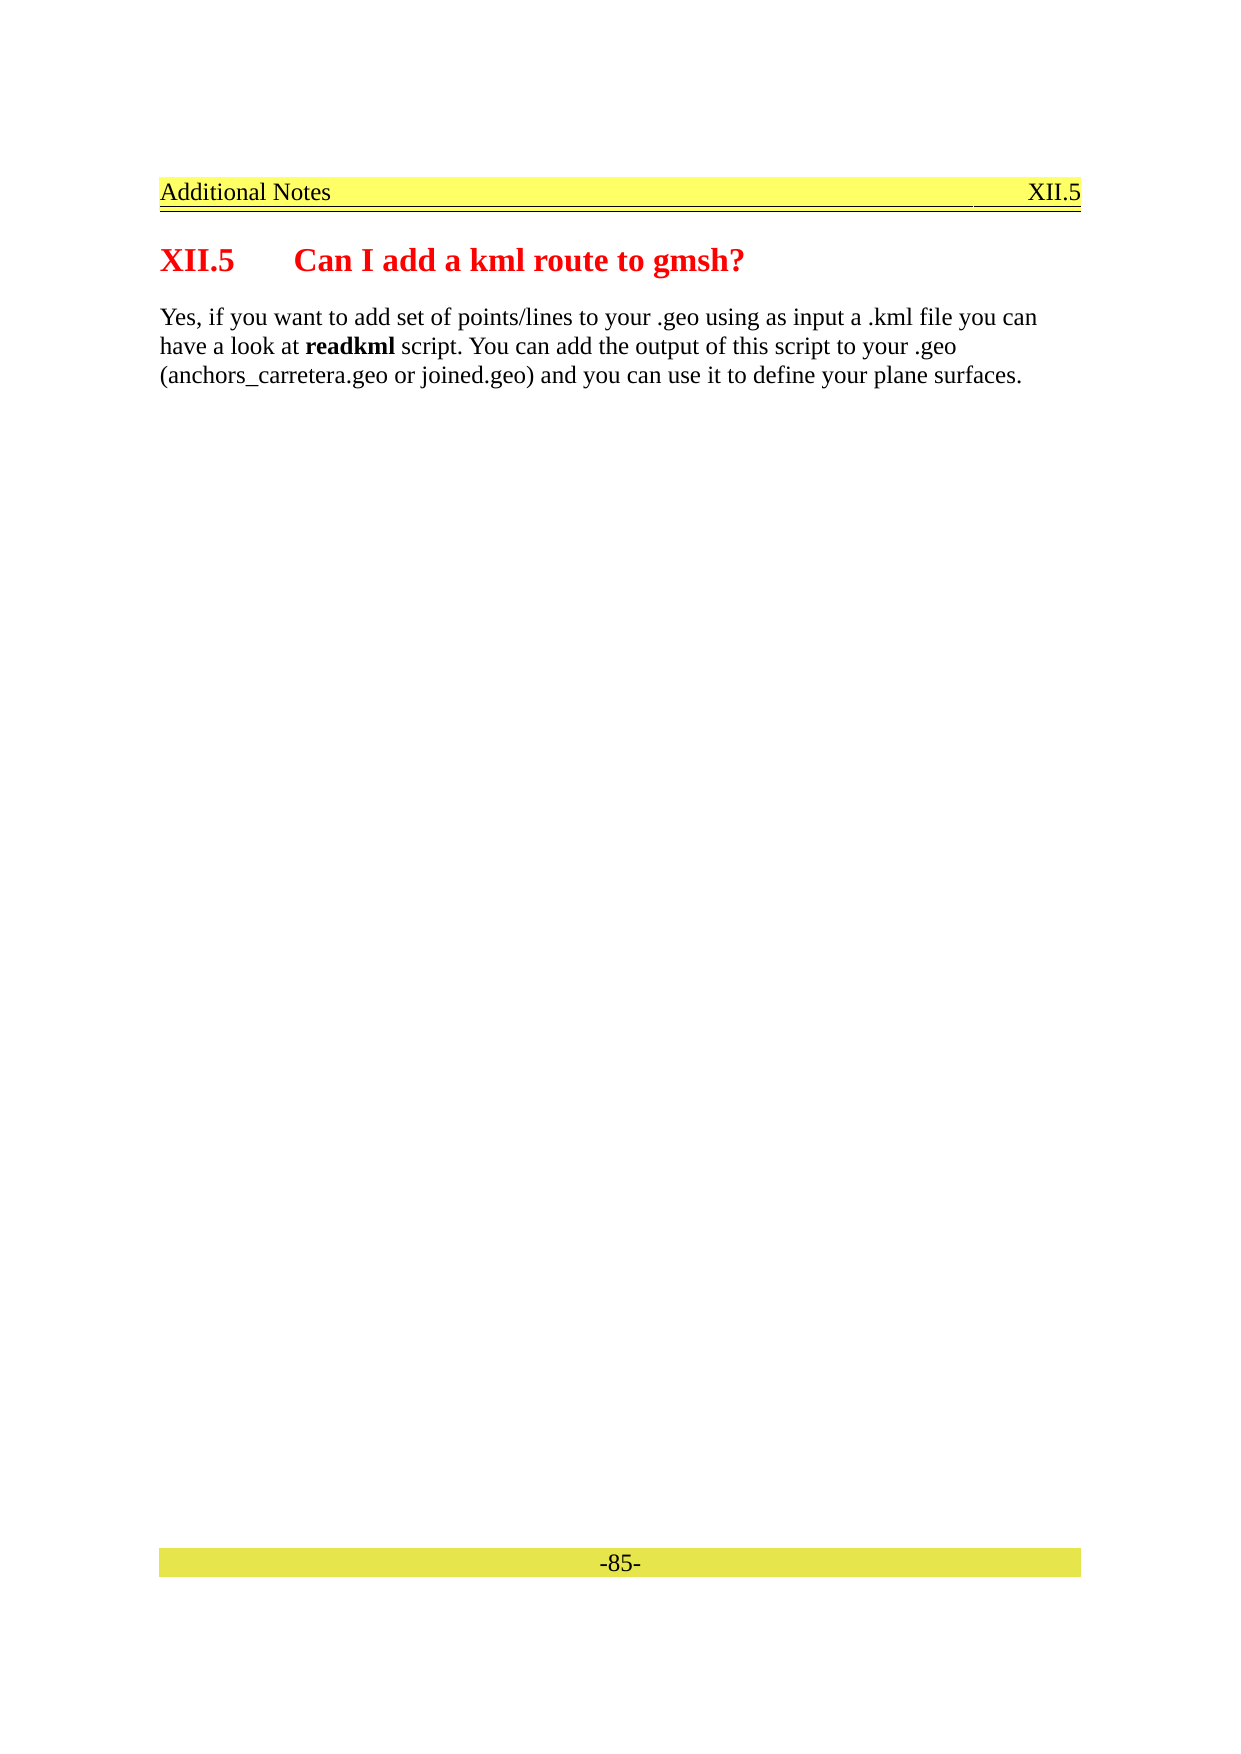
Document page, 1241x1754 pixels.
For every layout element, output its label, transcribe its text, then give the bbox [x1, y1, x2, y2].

subtitle Can I add a kml route to gmsh? [159, 240, 1081, 279]
text Yes, if you want to add set of points/lines to your .geo using as input a .kml file you can have a look at readkml script. You can add the output of this script to your .geo (anchors_carretera.geo or joined.geo) and you can use it to define your plane surfaces. [159, 302, 1081, 389]
